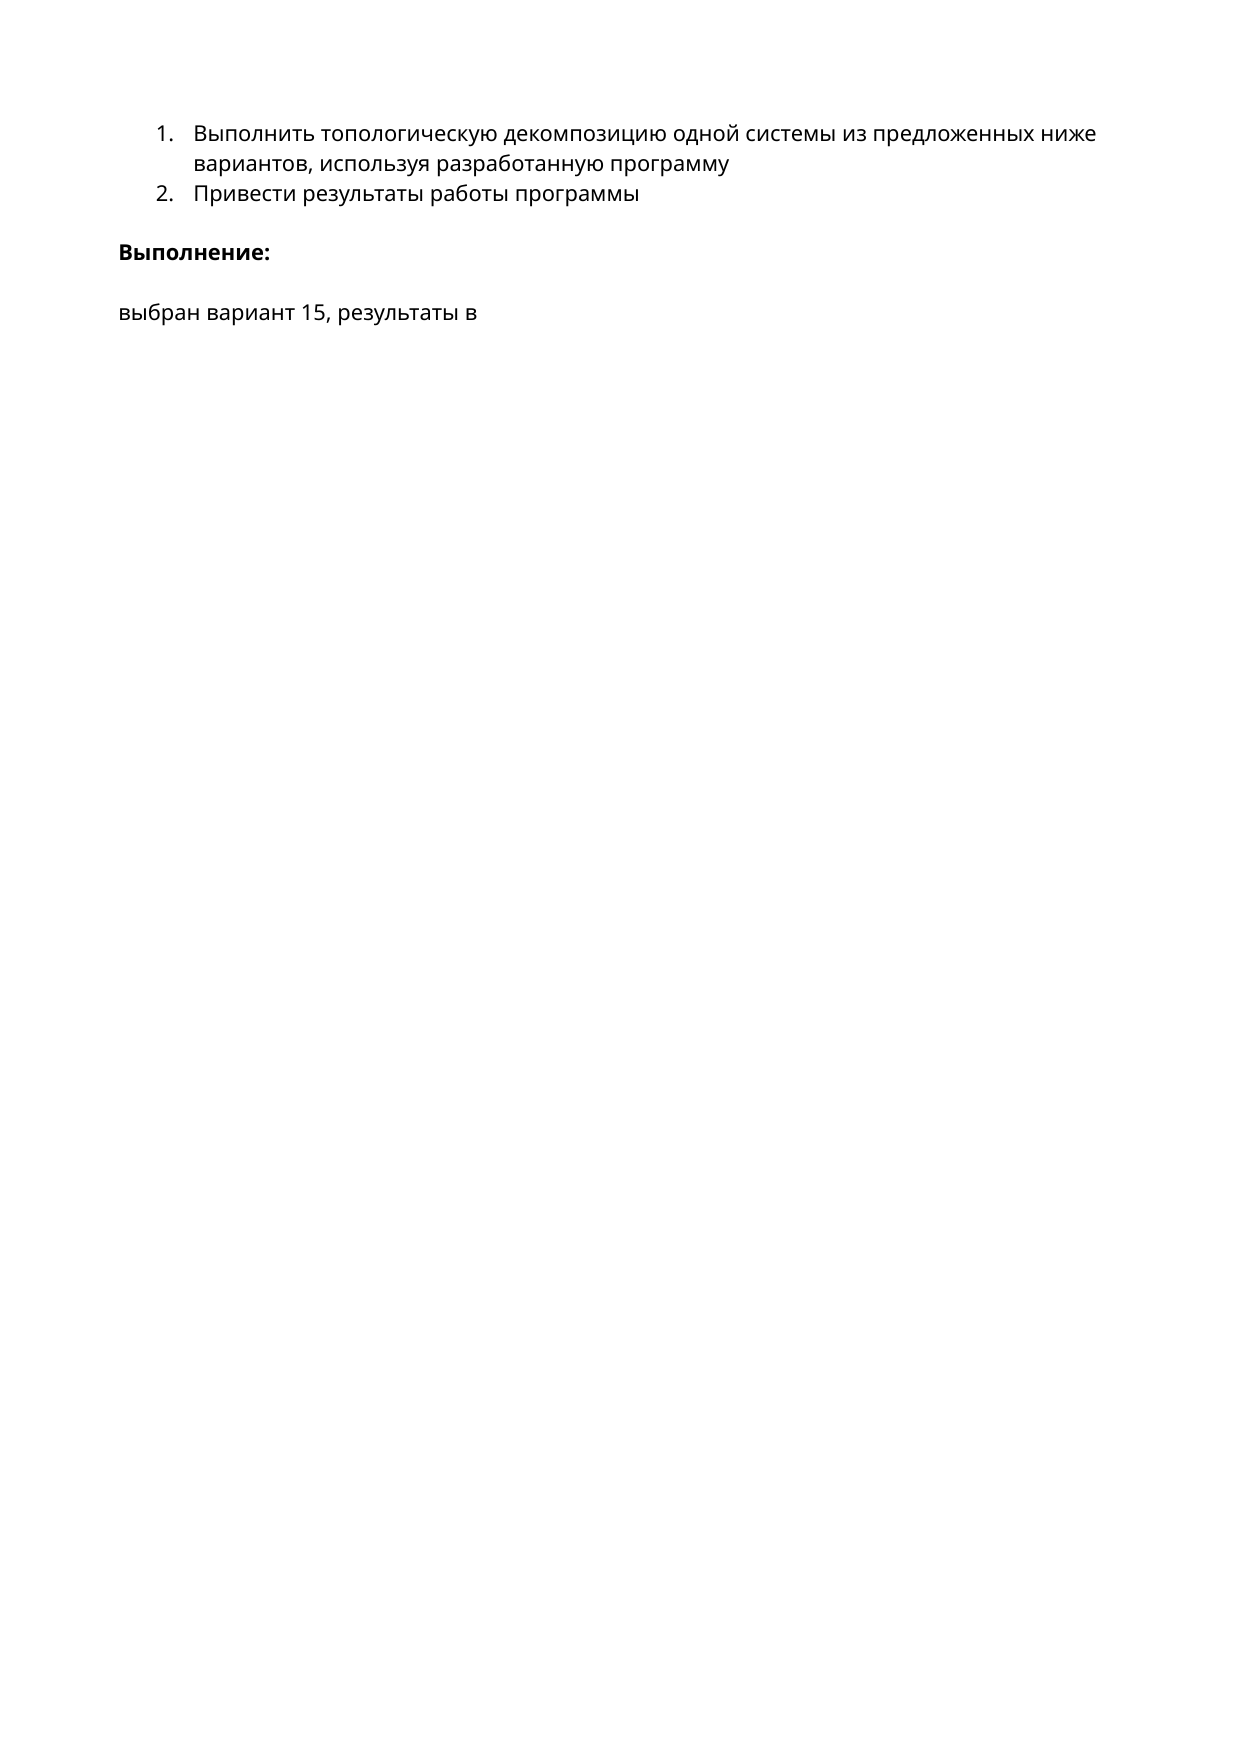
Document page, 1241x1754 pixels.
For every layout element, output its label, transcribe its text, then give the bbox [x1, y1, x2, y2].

text Выполнение: [118, 237, 1122, 267]
list Привести результаты работы программы [156, 178, 1122, 207]
text выбран вариант 15, результаты в [118, 297, 1122, 327]
list Выполнить топологическую декомпозицию одной системы из предложенных ниже вариантов, используя разработанную программу [156, 118, 1122, 178]
